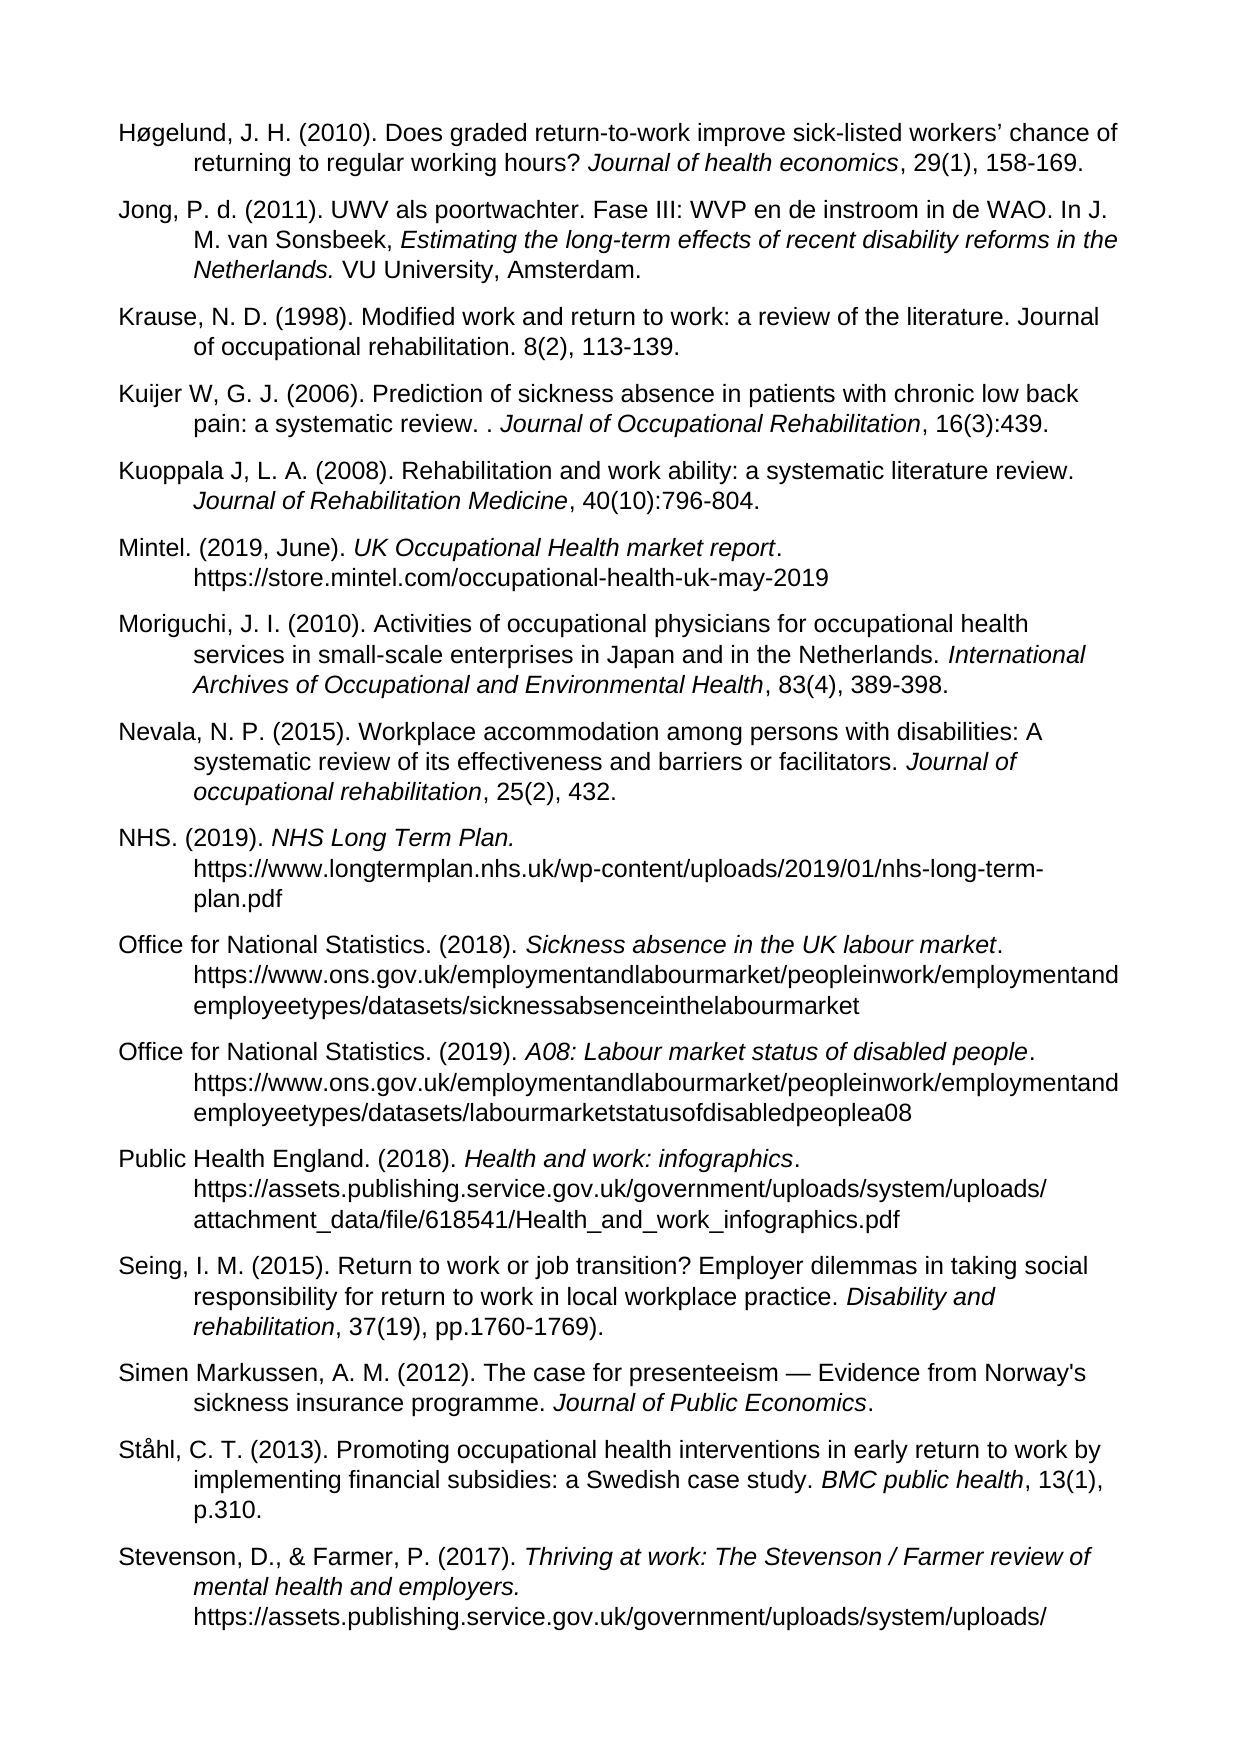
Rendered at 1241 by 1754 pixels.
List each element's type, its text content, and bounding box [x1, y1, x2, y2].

list Kuijer W, G. J. (2006). Prediction of sickness absence in patients with chronic low back pain: a systematic review. . Journal of Occupational Rehabilitation, 16(3):439. [118, 379, 1122, 438]
list Høgelund, J. H. (2010). Does graded return-to-work improve sick-listed workers’ chance of returning to regular working hours? Journal of health economics, 29(1), 158-169. [118, 118, 1122, 177]
list Krause, N. D. (1998). Modified work and return to work: a review of the literature. Journal of occupational rehabilitation. 8(2), 113-139. [118, 302, 1122, 361]
list Jong, P. d. (2011). UWV als poortwachter. Fase III: WVP en de instroom in de WAO. In J. M. van Sonsbeek, Estimating the long-term effects of recent disability reforms in the Netherlands. VU University, Amsterdam. [118, 195, 1122, 284]
list Nevala, N. P. (2015). Workplace accommodation among persons with disabilities: A systematic review of its effectiveness and barriers or facilitators. Journal of occupational rehabilitation, 25(2), 432. [118, 716, 1122, 805]
list Mintel. (2019, June). UK Occupational Health market report. https://store.mintel.com/occupational-health-uk-may-2019 [118, 533, 1122, 591]
list Ståhl, C. T. (2013). Promoting occupational health interventions in early return to work by implementing financial subsidies: a Swedish case study. BMC public health, 13(1), p.310. [118, 1435, 1122, 1524]
list Office for National Statistics. (2019). A08: Labour market status of disabled people. https://www.ons.gov.uk/employmentandlabourmarket/peopleinwork/employmentandemployeetypes/datasets/labourmarketstatusofdisabledpeoplea08 [118, 1037, 1122, 1126]
list Moriguchi, J. I. (2010). Activities of occupational physicians for occupational health services in small-scale enterprises in Japan and in the Netherlands. International Archives of Occupational and Environmental Health, 83(4), 389-398. [118, 609, 1122, 698]
list Office for National Statistics. (2018). Sickness absence in the UK labour market. https://www.ons.gov.uk/employmentandlabourmarket/peopleinwork/employmentandemployeetypes/datasets/sicknessabsenceinthelabourmarket [118, 930, 1122, 1019]
list Seing, I. M. (2015). Return to work or job transition? Employer dilemmas in taking social responsibility for return to work in local workplace practice. Disability and rehabilitation, 37(19), pp.1760-1769). [118, 1251, 1122, 1340]
list Simen Markussen, A. M. (2012). The case for presenteeism — Evidence from Norway's sickness insurance programme. Journal of Public Economics. [118, 1358, 1122, 1417]
list Stevenson, D., & Farmer, P. (2017). Thriving at work: The Stevenson / Farmer review of mental health and employers. https://assets.publishing.service.gov.uk/government/uploads/system/uploads/ [118, 1542, 1122, 1631]
list Public Health England. (2018). Health and work: infographics. https://assets.publishing.service.gov.uk/government/uploads/system/uploads/attachment_data/file/618541/Health_and_work_infographics.pdf [118, 1144, 1122, 1233]
list NHS. (2019). NHS Long Term Plan. https://www.longtermplan.nhs.uk/wp-content/uploads/2019/01/nhs-long-term-plan.pdf [118, 823, 1122, 912]
list Kuoppala J, L. A. (2008). Rehabilitation and work ability: a systematic literature review. Journal of Rehabilitation Medicine, 40(10):796-804. [118, 456, 1122, 514]
